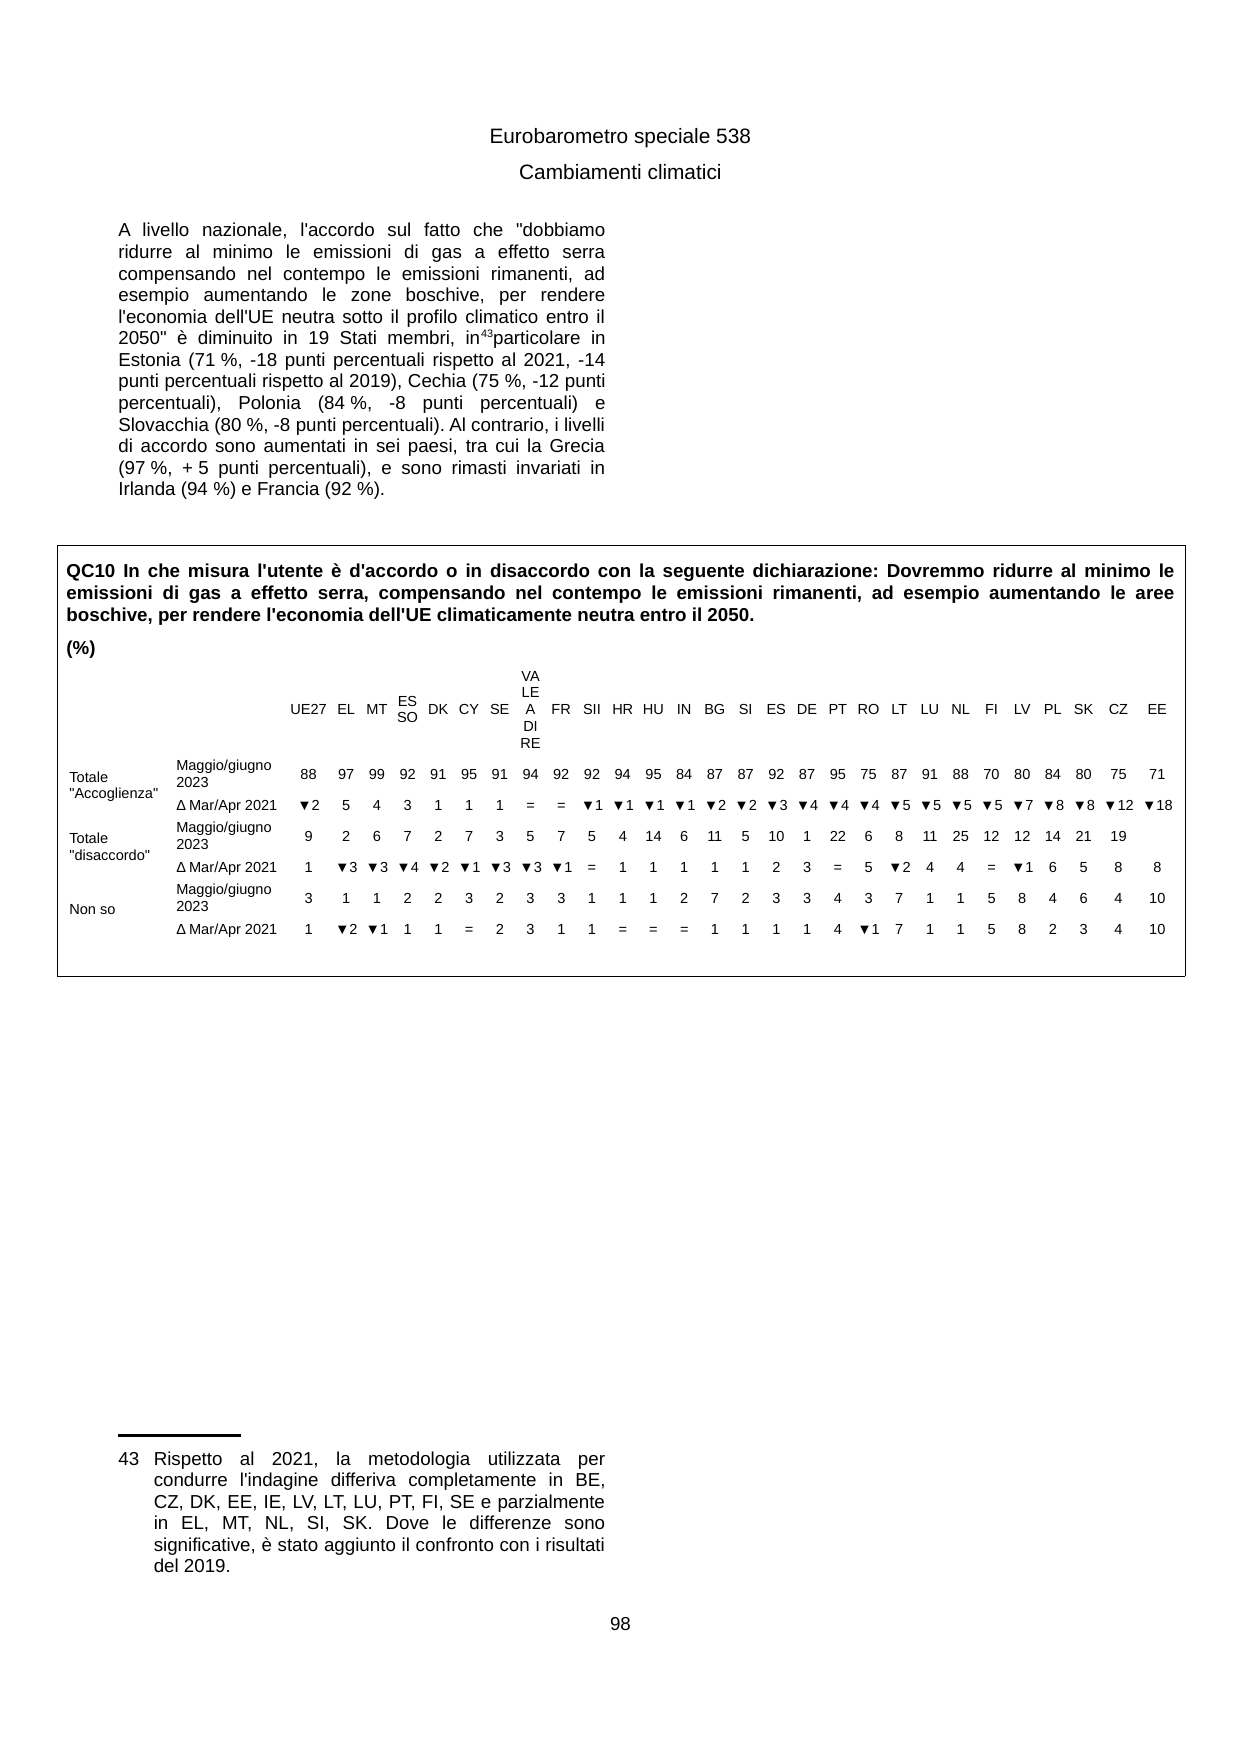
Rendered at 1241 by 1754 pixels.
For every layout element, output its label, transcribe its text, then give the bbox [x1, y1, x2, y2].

table_cell 8 [884, 816, 914, 855]
table_cell 10 [761, 816, 791, 855]
table_header ES [761, 664, 791, 754]
table_cell 88 [945, 754, 976, 793]
table_cell 91 [914, 754, 945, 793]
table_cell 21 [1068, 816, 1099, 855]
table_cell = [576, 855, 607, 878]
table_cell Δ Mar/Apr 2021 [173, 918, 286, 940]
table_header SII [576, 664, 607, 754]
table_header [173, 664, 286, 754]
table_cell 1 [791, 918, 822, 940]
table_header UE27 [286, 664, 331, 754]
table_cell Totale "Accoglienza" [66, 754, 173, 816]
table_cell 1 [945, 878, 976, 917]
table_cell 1 [730, 855, 761, 878]
table_cell 95 [638, 754, 668, 793]
table_cell 6 [1037, 855, 1068, 878]
table_cell 91 [423, 754, 453, 793]
table_cell 3 [791, 855, 822, 878]
table_cell 3 [791, 878, 822, 917]
table_cell 92 [546, 754, 576, 793]
table_cell 75 [1099, 754, 1138, 793]
text (%) [66, 637, 1176, 658]
table_cell 1 [638, 855, 668, 878]
table_cell 3 [546, 878, 576, 917]
table_cell ▼3 [761, 794, 791, 816]
table_cell 1 [392, 918, 423, 940]
table_cell 1 [914, 878, 945, 917]
table_cell = [607, 918, 638, 940]
table_cell 7 [454, 816, 484, 855]
table_cell 95 [454, 754, 484, 793]
table_cell = [976, 855, 1007, 878]
table_cell 84 [669, 754, 699, 793]
table_cell 3 [286, 878, 331, 917]
table_header BG [699, 664, 730, 754]
table_cell 1 [638, 878, 668, 917]
table_cell 10 [1138, 878, 1176, 917]
table_cell 2 [484, 878, 515, 917]
table_cell ▼18 [1138, 794, 1176, 816]
table_cell 1 [791, 816, 822, 855]
table_cell ▼8 [1068, 794, 1099, 816]
table_cell 1 [546, 918, 576, 940]
table_cell ▼4 [822, 794, 853, 816]
table_cell 5 [576, 816, 607, 855]
table_cell Totale "disaccordo" [66, 816, 173, 878]
table_cell 1 [331, 878, 361, 917]
table_cell 5 [1068, 855, 1099, 878]
table_header LV [1007, 664, 1037, 754]
table_cell Maggio/giugno 2023 [173, 878, 286, 917]
table_cell 3 [761, 878, 791, 917]
table_cell 3 [515, 878, 546, 917]
table_cell ▼5 [884, 794, 914, 816]
table_cell = [638, 918, 668, 940]
table_header DE [791, 664, 822, 754]
table_header RO [853, 664, 884, 754]
table_cell 80 [1007, 754, 1037, 793]
table_cell 4 [607, 816, 638, 855]
table_cell 92 [392, 754, 423, 793]
table_cell ▼2 [286, 794, 331, 816]
table_cell 14 [1037, 816, 1068, 855]
table_cell ▼1 [853, 918, 884, 940]
table_cell 3 [853, 878, 884, 917]
text QC10 In che misura l'utente è d'accordo o in disaccordo con la seguente dichiarazione: Dovremmo ridurre al minimo le emissioni di gas a effetto serra, compensando nel contempo le emissioni rimanenti, ad esempio aumentando le aree boschive, per rendere l'economia dell'UE climaticamente neutra entro il 2050. [66, 560, 1176, 625]
table_cell 4 [361, 794, 392, 816]
table_cell 1 [576, 918, 607, 940]
table_cell 8 [1007, 918, 1037, 940]
table_header [66, 664, 173, 754]
table_header FR [546, 664, 576, 754]
table_cell ▼2 [331, 918, 361, 940]
table_cell 2 [669, 878, 699, 917]
table_cell 3 [484, 816, 515, 855]
table_cell ▼2 [730, 794, 761, 816]
table_header ESSO [392, 664, 423, 754]
table_cell Δ Mar/Apr 2021 [173, 794, 286, 816]
table_cell 5 [976, 918, 1007, 940]
table_cell 5 [976, 878, 1007, 917]
table_cell 2 [761, 855, 791, 878]
table_header SI [730, 664, 761, 754]
table_cell ▼3 [484, 855, 515, 878]
table_cell 71 [1138, 754, 1176, 793]
table_header HU [638, 664, 668, 754]
table_header SE [484, 664, 515, 754]
table_cell 5 [853, 855, 884, 878]
table_cell 4 [1037, 878, 1068, 917]
table_cell 19 [1099, 816, 1138, 855]
table_cell 7 [546, 816, 576, 855]
text Rispetto al 2021, la metodologia utilizzata per condurre l'indagine differiva completamente in BE, CZ, DK, EE, IE, LV, LT, LU, PT, FI, SE e parzialmente in EL, MT, NL, SI, SK. Dove le differenze sono significative, è stato aggiunto il confronto con i risultati del 2019. [118, 1447, 605, 1577]
table_cell 2 [331, 816, 361, 855]
table_cell 1 [607, 855, 638, 878]
table_cell 97 [331, 754, 361, 793]
table_cell 1 [286, 918, 331, 940]
table_cell 70 [976, 754, 1007, 793]
table_cell ▼8 [1037, 794, 1068, 816]
table_cell 2 [423, 878, 453, 917]
table_header PL [1037, 664, 1068, 754]
table_cell 87 [884, 754, 914, 793]
table_cell 1 [669, 855, 699, 878]
table_cell 12 [1007, 816, 1037, 855]
table_cell 4 [1099, 918, 1138, 940]
table_cell ▼7 [1007, 794, 1037, 816]
table_cell 7 [884, 878, 914, 917]
table_cell 1 [699, 855, 730, 878]
table_cell ▼2 [423, 855, 453, 878]
table_cell ▼5 [914, 794, 945, 816]
table_cell ▼12 [1099, 794, 1138, 816]
table_cell 1 [945, 918, 976, 940]
table_cell 1 [576, 878, 607, 917]
table_cell ▼1 [607, 794, 638, 816]
table_cell 7 [884, 918, 914, 940]
table_cell 1 [423, 794, 453, 816]
table_cell ▼4 [392, 855, 423, 878]
table_cell 11 [914, 816, 945, 855]
table_header EL [331, 664, 361, 754]
table_cell [1138, 816, 1176, 855]
table_cell 22 [822, 816, 853, 855]
table_cell 87 [791, 754, 822, 793]
table_header IN [669, 664, 699, 754]
table_cell 4 [914, 855, 945, 878]
table_cell 6 [669, 816, 699, 855]
table_cell ▼1 [638, 794, 668, 816]
table_cell 1 [454, 794, 484, 816]
table_cell Non so [66, 878, 173, 940]
table_cell = [822, 855, 853, 878]
table_cell 1 [423, 918, 453, 940]
table_header VALE A DIRE [515, 664, 546, 754]
table_cell 88 [286, 754, 331, 793]
table_cell 3 [454, 878, 484, 917]
table_cell 94 [607, 754, 638, 793]
table_header DK [423, 664, 453, 754]
table_cell ▼3 [361, 855, 392, 878]
text A livello nazionale, l'accordo sul fatto che "dobbiamo ridurre al minimo le emissioni di gas a effetto serra compensando nel contempo le emissioni rimanenti, ad esempio aumentando le zone boschive, per rendere l'economia dell'UE neutra sotto il profilo climatico entro il 2050" è diminuito in 19 Stati membri, inparticolare in Estonia (71 %, -18 punti percentuali rispetto al 2021, -14 punti percentuali rispetto al 2019), Cechia (75 %, -12 punti percentuali), Polonia (84 %, -8 punti percentuali) e Slovacchia (80 %, -8 punti percentuali). Al contrario, i livelli di accordo sono aumentati in sei paesi, tra cui la Grecia (97 %, + 5 punti percentuali), e sono rimasti invariati in Irlanda (94 %) e Francia (92 %). [118, 219, 605, 499]
table_cell ▼4 [853, 794, 884, 816]
table_cell ▼1 [576, 794, 607, 816]
table_cell ▼5 [976, 794, 1007, 816]
table_cell 7 [699, 878, 730, 917]
table_cell 4 [1099, 878, 1138, 917]
table_cell 14 [638, 816, 668, 855]
table_cell 5 [515, 816, 546, 855]
table_cell 4 [822, 878, 853, 917]
table_header PT [822, 664, 853, 754]
table_cell Maggio/giugno 2023 [173, 754, 286, 793]
table_cell 1 [914, 918, 945, 940]
table_cell 1 [484, 794, 515, 816]
table_cell 3 [1068, 918, 1099, 940]
table_cell 2 [484, 918, 515, 940]
table_cell 1 [699, 918, 730, 940]
table_cell 9 [286, 816, 331, 855]
table_cell 6 [1068, 878, 1099, 917]
table_cell ▼4 [791, 794, 822, 816]
table_cell = [669, 918, 699, 940]
table_cell = [546, 794, 576, 816]
table_cell 1 [761, 918, 791, 940]
table_cell Δ Mar/Apr 2021 [173, 855, 286, 878]
table_header HR [607, 664, 638, 754]
table_cell 80 [1068, 754, 1099, 793]
table_cell 12 [976, 816, 1007, 855]
table_header EE [1138, 664, 1176, 754]
table_cell 87 [730, 754, 761, 793]
table_cell ▼1 [1007, 855, 1037, 878]
table_cell Maggio/giugno 2023 [173, 816, 286, 855]
table_cell ▼5 [945, 794, 976, 816]
table_cell 94 [515, 754, 546, 793]
table_cell 92 [761, 754, 791, 793]
table_cell 6 [853, 816, 884, 855]
table_cell 95 [822, 754, 853, 793]
table_cell 2 [1037, 918, 1068, 940]
table_header LT [884, 664, 914, 754]
table_cell 8 [1138, 855, 1176, 878]
table_header CZ [1099, 664, 1138, 754]
table_cell 5 [730, 816, 761, 855]
table_cell 25 [945, 816, 976, 855]
table_cell 3 [515, 918, 546, 940]
table_cell 4 [945, 855, 976, 878]
table_cell 6 [361, 816, 392, 855]
table_cell ▼3 [331, 855, 361, 878]
table_header NL [945, 664, 976, 754]
table_cell 11 [699, 816, 730, 855]
table_header LU [914, 664, 945, 754]
table_cell 1 [607, 878, 638, 917]
table_cell ▼3 [515, 855, 546, 878]
table_cell 2 [423, 816, 453, 855]
table_cell 91 [484, 754, 515, 793]
table_cell ▼1 [454, 855, 484, 878]
table_cell 84 [1037, 754, 1068, 793]
table_cell = [454, 918, 484, 940]
table_header FI [976, 664, 1007, 754]
table_cell 87 [699, 754, 730, 793]
table_cell ▼1 [669, 794, 699, 816]
table_cell 92 [576, 754, 607, 793]
table_cell 10 [1138, 918, 1176, 940]
table_cell ▼1 [361, 918, 392, 940]
table_cell 4 [822, 918, 853, 940]
table_header CY [454, 664, 484, 754]
table_header MT [361, 664, 392, 754]
table_cell 3 [392, 794, 423, 816]
table_cell 5 [331, 794, 361, 816]
table_cell 8 [1007, 878, 1037, 917]
table_cell 8 [1099, 855, 1138, 878]
table_cell 2 [392, 878, 423, 917]
table_cell ▼2 [884, 855, 914, 878]
table_cell 7 [392, 816, 423, 855]
table_cell 99 [361, 754, 392, 793]
table_cell 1 [361, 878, 392, 917]
table_cell 75 [853, 754, 884, 793]
table_cell 1 [730, 918, 761, 940]
table_cell 1 [286, 855, 331, 878]
table_cell ▼2 [699, 794, 730, 816]
table_header SK [1068, 664, 1099, 754]
table_cell = [515, 794, 546, 816]
table_cell ▼1 [546, 855, 576, 878]
table_cell 2 [730, 878, 761, 917]
